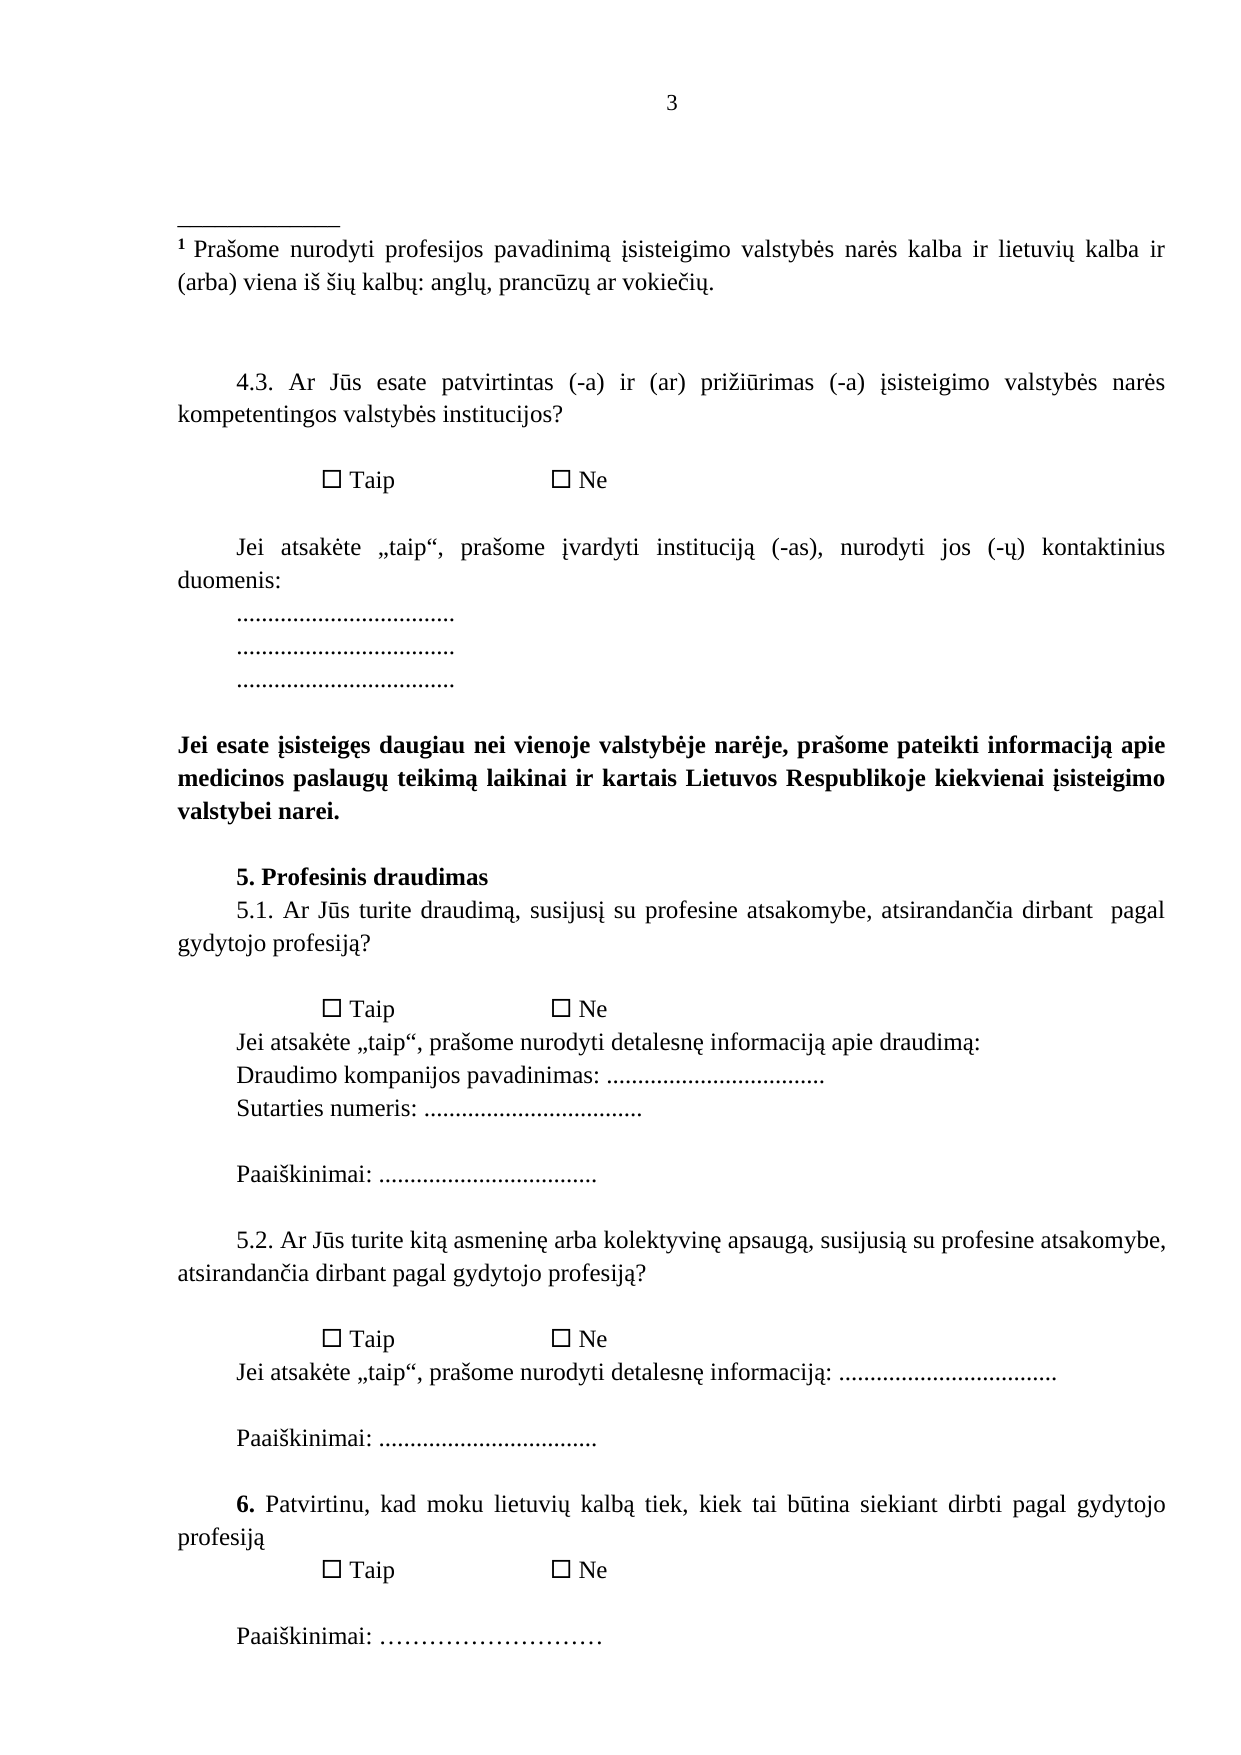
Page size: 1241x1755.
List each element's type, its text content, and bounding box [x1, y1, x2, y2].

text Paaiškinimai: ................................... [177, 1159, 1167, 1188]
table_header  Taip [177, 466, 538, 499]
text ................................... [177, 664, 1167, 692]
text 1 Prašome nurodyti profesijos pavadinimą įsisteigimo valstybės narės kalba ir lietuvių kalba ir (arba) viena iš šių kalbų: anglų, prancūzų ar vokiečių. [177, 234, 1167, 296]
text Sutarties numeris: ................................... [177, 1093, 1167, 1122]
table_header  Taip [177, 1324, 538, 1357]
text Jei atsakėte „taip“, prašome nurodyti detalesnę informaciją apie draudimą: [177, 1027, 1167, 1056]
text Jei esate įsisteigęs daugiau nei vienoje valstybėje narėje, prašome pateikti informaciją apie medicinos paslaugų teikimą laikinai ir kartais Lietuvos Respublikoje kiekvienai įsisteigimo valstybei narei. [177, 730, 1167, 824]
text 5. Profesinis draudimas [177, 862, 1167, 891]
text 4.3. Ar Jūs esate patvirtintas (-a) ir (ar) prižiūrimas (-a) įsisteigimo valstybės narės kompetentingos valstybės institucijos? [177, 367, 1167, 428]
text Jei atsakėte „taip“, prašome įvardyti instituciją (-as), nurodyti jos (-ų) kontaktinius duomenis: [177, 532, 1167, 593]
text _____________ [177, 201, 1167, 230]
text ................................... [177, 598, 1167, 626]
text 6. Patvirtinu, kad moku lietuvių kalbą tiek, kiek tai būtina siekiant dirbti pagal gydytojo profesiją [177, 1489, 1167, 1551]
text ................................... [177, 631, 1167, 659]
table_header  Taip [177, 994, 538, 1027]
text Jei atsakėte „taip“, prašome nurodyti detalesnę informaciją: ................................... [177, 1357, 1167, 1386]
table_header  Ne [539, 1555, 1122, 1588]
table_header  Taip [177, 1555, 538, 1588]
table_header  Ne [539, 1324, 1122, 1357]
text Paaiškinimai: ................................... [177, 1423, 1167, 1452]
table_header  Ne [539, 466, 1122, 499]
text 5.2. Ar Jūs turite kitą asmeninę arba kolektyvinę apsaugą, susijusią su profesine atsakomybe, atsirandančia dirbant pagal gydytojo profesiją? [177, 1225, 1167, 1287]
text Draudimo kompanijos pavadinimas: ................................... [177, 1060, 1167, 1089]
text 5.1. Ar Jūs turite draudimą, susijusį su profesine atsakomybe, atsirandančia dirbant pagal gydytojo profesiją? [177, 895, 1167, 957]
text Paaiškinimai: ……………………… [236, 1621, 1167, 1650]
table_header  Ne [539, 994, 1122, 1027]
